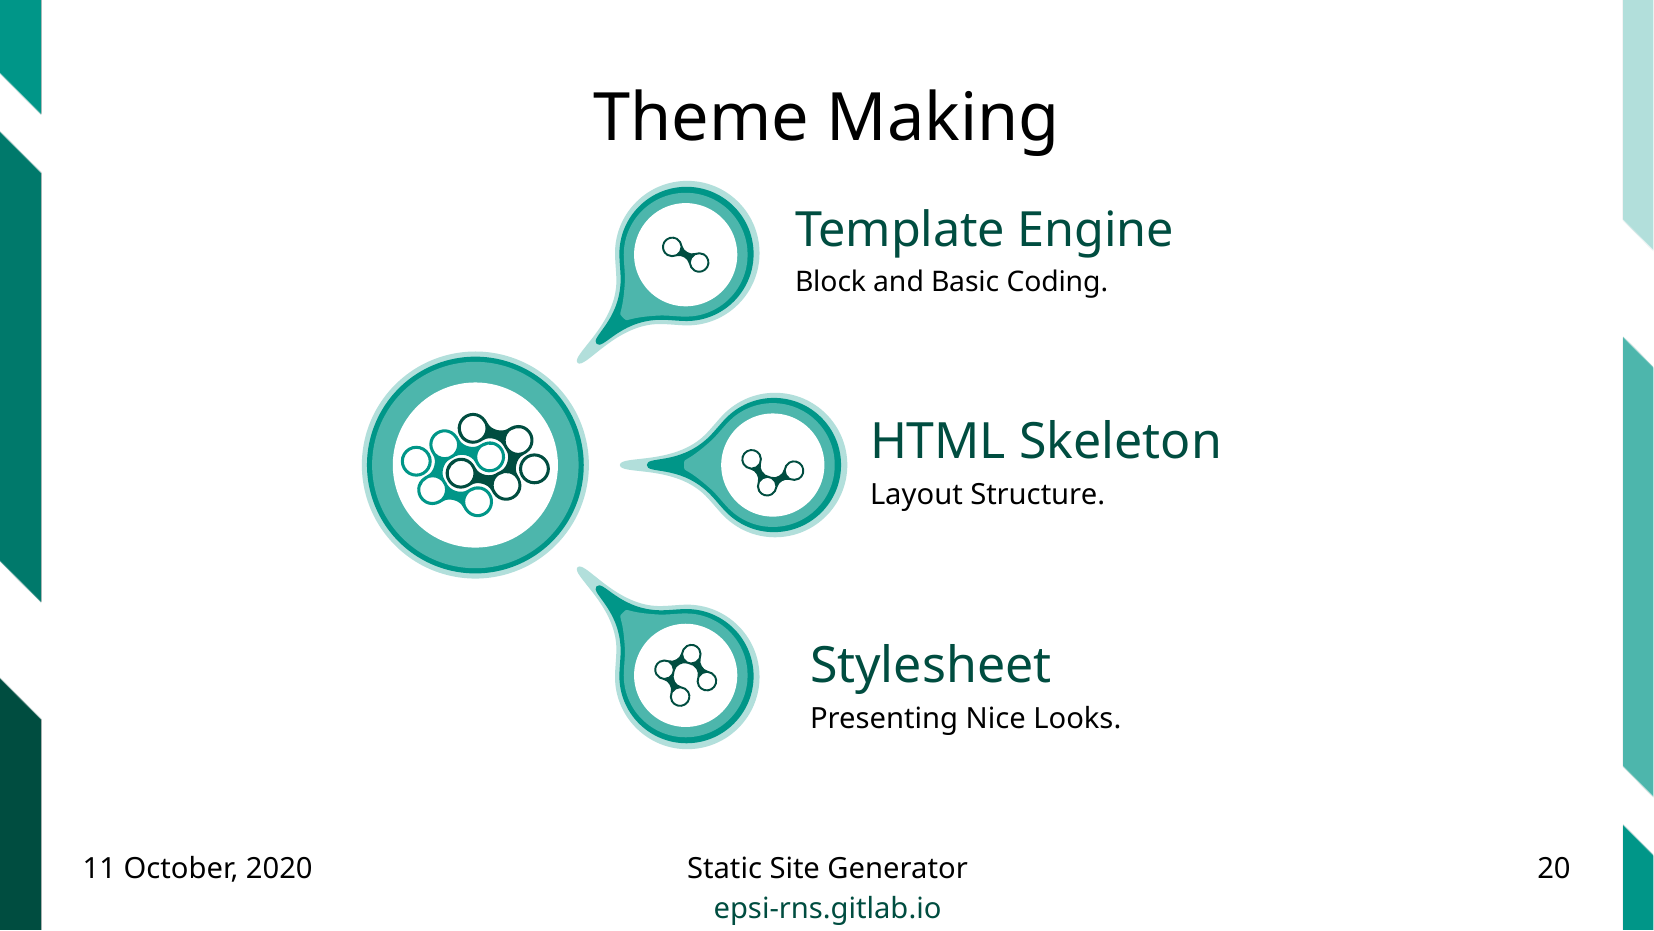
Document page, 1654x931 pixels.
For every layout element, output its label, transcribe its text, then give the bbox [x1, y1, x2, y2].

list Stylesheet Presenting Nice Looks. [810, 628, 1141, 751]
list Template Engine Block and Basic Coding. [795, 195, 1246, 301]
list HTML Skeleton Layout Structure. [870, 405, 1231, 526]
picture [0, 0, 1654, 931]
